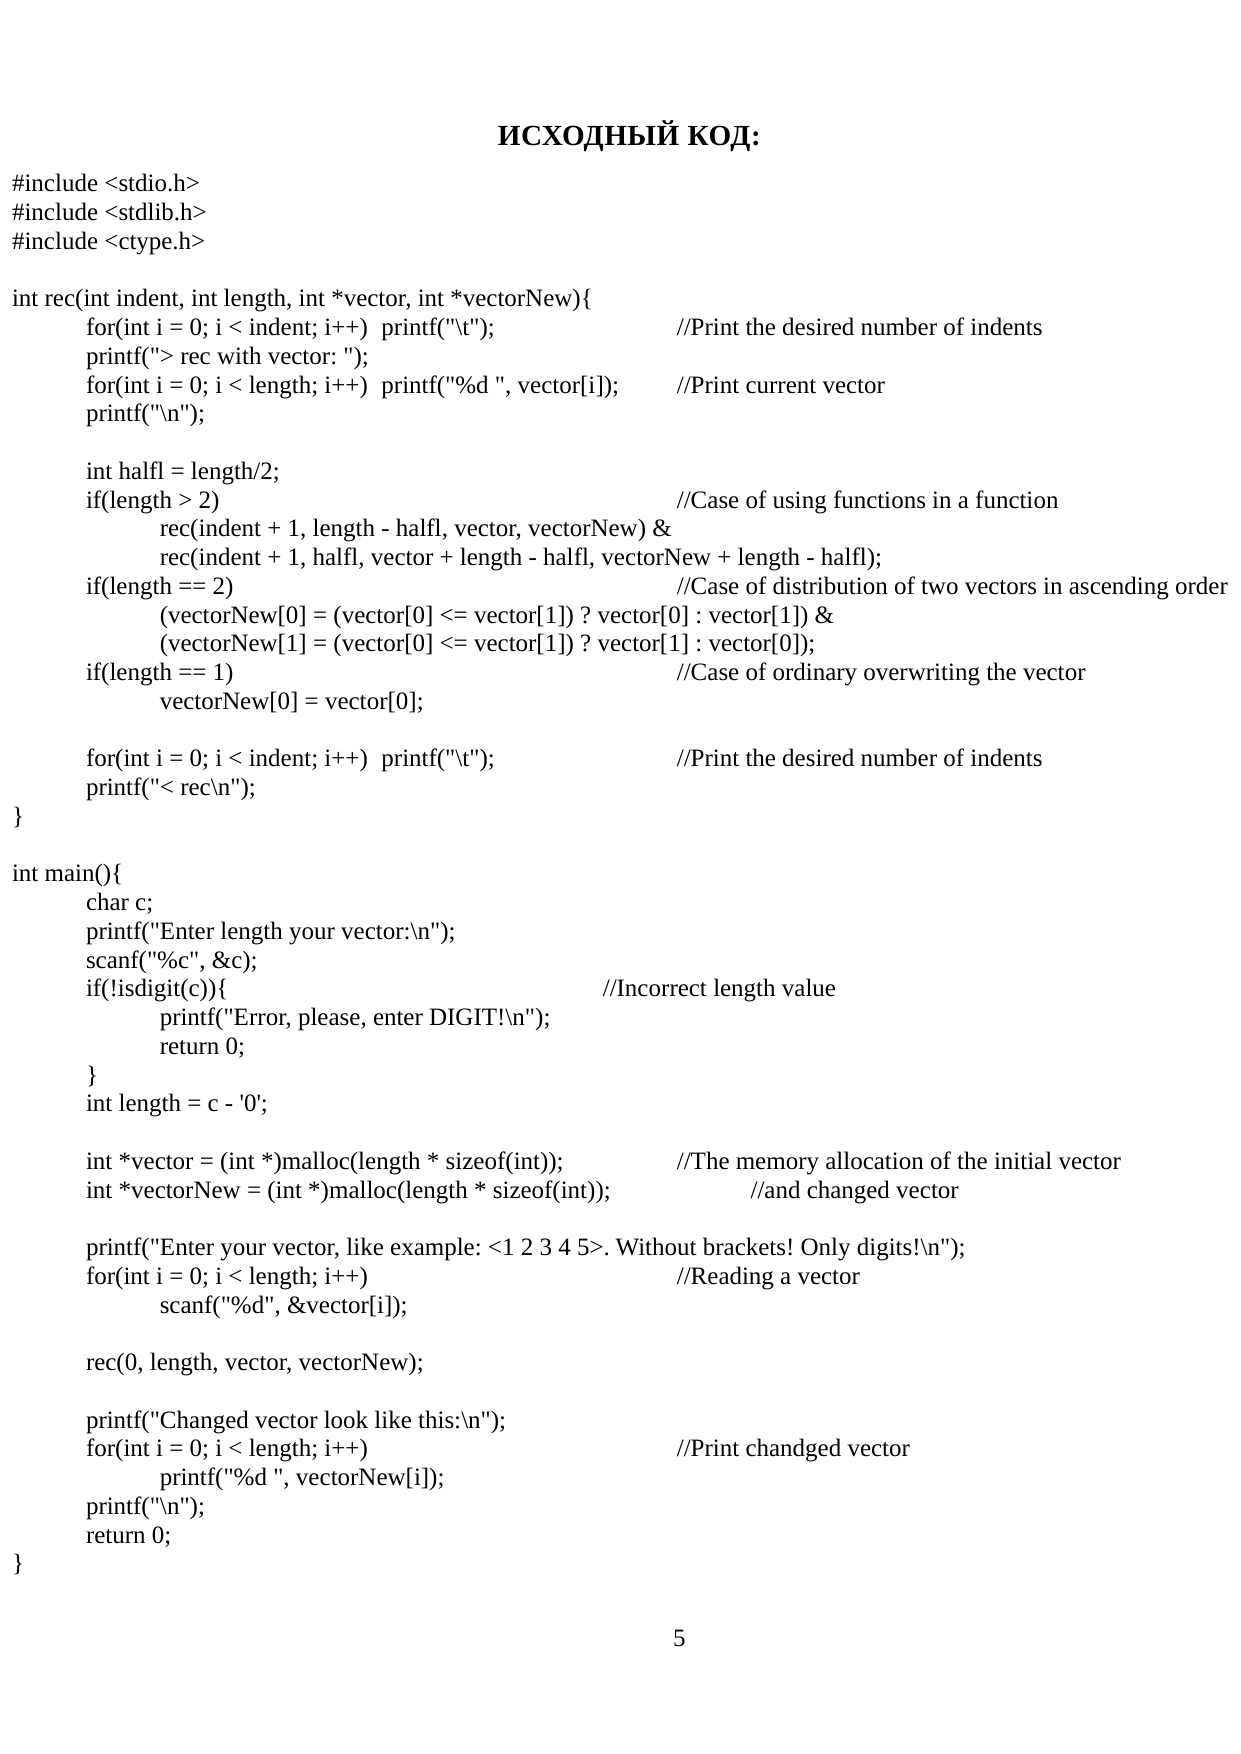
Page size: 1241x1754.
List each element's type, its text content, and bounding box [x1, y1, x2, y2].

text int halfl = length/2; [12, 456, 1240, 485]
text } [12, 801, 1240, 830]
text for(int i = 0; i < length; i++) printf("%d ", vector[i]); //Print current vector [12, 370, 1240, 398]
text for(int i = 0; i < indent; i++) printf("\t"); //Print the desired number of indents [12, 312, 1240, 341]
text Исходный код: [12, 118, 1240, 152]
text int *vector = (int *)malloc(length * sizeof(int)); //The memory allocation of the initial vector [12, 1146, 1240, 1175]
text printf("Enter length your vector:\n"); [12, 916, 1240, 945]
text for(int i = 0; i < indent; i++) printf("\t"); //Print the desired number of indents [12, 743, 1240, 772]
text vectorNew[0] = vector[0]; [12, 686, 1240, 715]
text printf("Error, please, enter DIGIT!\n"); [12, 1002, 1240, 1031]
text int main(){ [12, 858, 1240, 887]
text printf("\n"); [12, 398, 1240, 427]
text scanf("%c", &c); [12, 945, 1240, 973]
text return 0; [12, 1031, 1240, 1060]
text } [12, 1060, 1240, 1088]
text rec(indent + 1, halfl, vector + length - halfl, vectorNew + length - halfl); [12, 542, 1240, 571]
text return 0; [12, 1520, 1240, 1548]
text (vectorNew[0] = (vector[0] <= vector[1]) ? vector[0] : vector[1]) & [12, 600, 1240, 628]
text int rec(int indent, int length, int *vector, int *vectorNew){ [12, 283, 1240, 312]
text scanf("%d", &vector[i]); [12, 1290, 1240, 1318]
text for(int i = 0; i < length; i++) //Print chandged vector [12, 1433, 1240, 1462]
text #include <ctype.h> [12, 226, 1240, 255]
text if(length == 1) //Case of ordinary overwriting the vector [12, 657, 1240, 686]
text for(int i = 0; i < length; i++) //Reading a vector [12, 1261, 1240, 1290]
text printf("\n"); [12, 1491, 1240, 1520]
text int length = c - '0'; [12, 1088, 1240, 1117]
text rec(0, length, vector, vectorNew); [12, 1347, 1240, 1376]
text printf("Enter your vector, like example: <1 2 3 4 5>. Without brackets! Only digits!\n"); [12, 1232, 1240, 1261]
text } [12, 1548, 1240, 1577]
text int *vectorNew = (int *)malloc(length * sizeof(int)); //and changed vector [12, 1175, 1240, 1203]
text printf("< rec\n"); [12, 772, 1240, 801]
text printf("%d ", vectorNew[i]); [12, 1462, 1240, 1491]
text printf("> rec with vector: "); [12, 341, 1240, 370]
text #include <stdio.h> [12, 168, 1240, 197]
text (vectorNew[1] = (vector[0] <= vector[1]) ? vector[1] : vector[0]); [12, 628, 1240, 657]
text printf("Changed vector look like this:\n"); [12, 1405, 1240, 1433]
text #include <stdlib.h> [12, 197, 1240, 226]
text if(!isdigit(c)){ //Incorrect length value [12, 973, 1240, 1002]
text if(length == 2) //Case of distribution of two vectors in ascending order [12, 571, 1240, 600]
text if(length > 2) //Case of using functions in a function [12, 485, 1240, 513]
text rec(indent + 1, length - halfl, vector, vectorNew) & [12, 513, 1240, 542]
text char c; [12, 887, 1240, 916]
